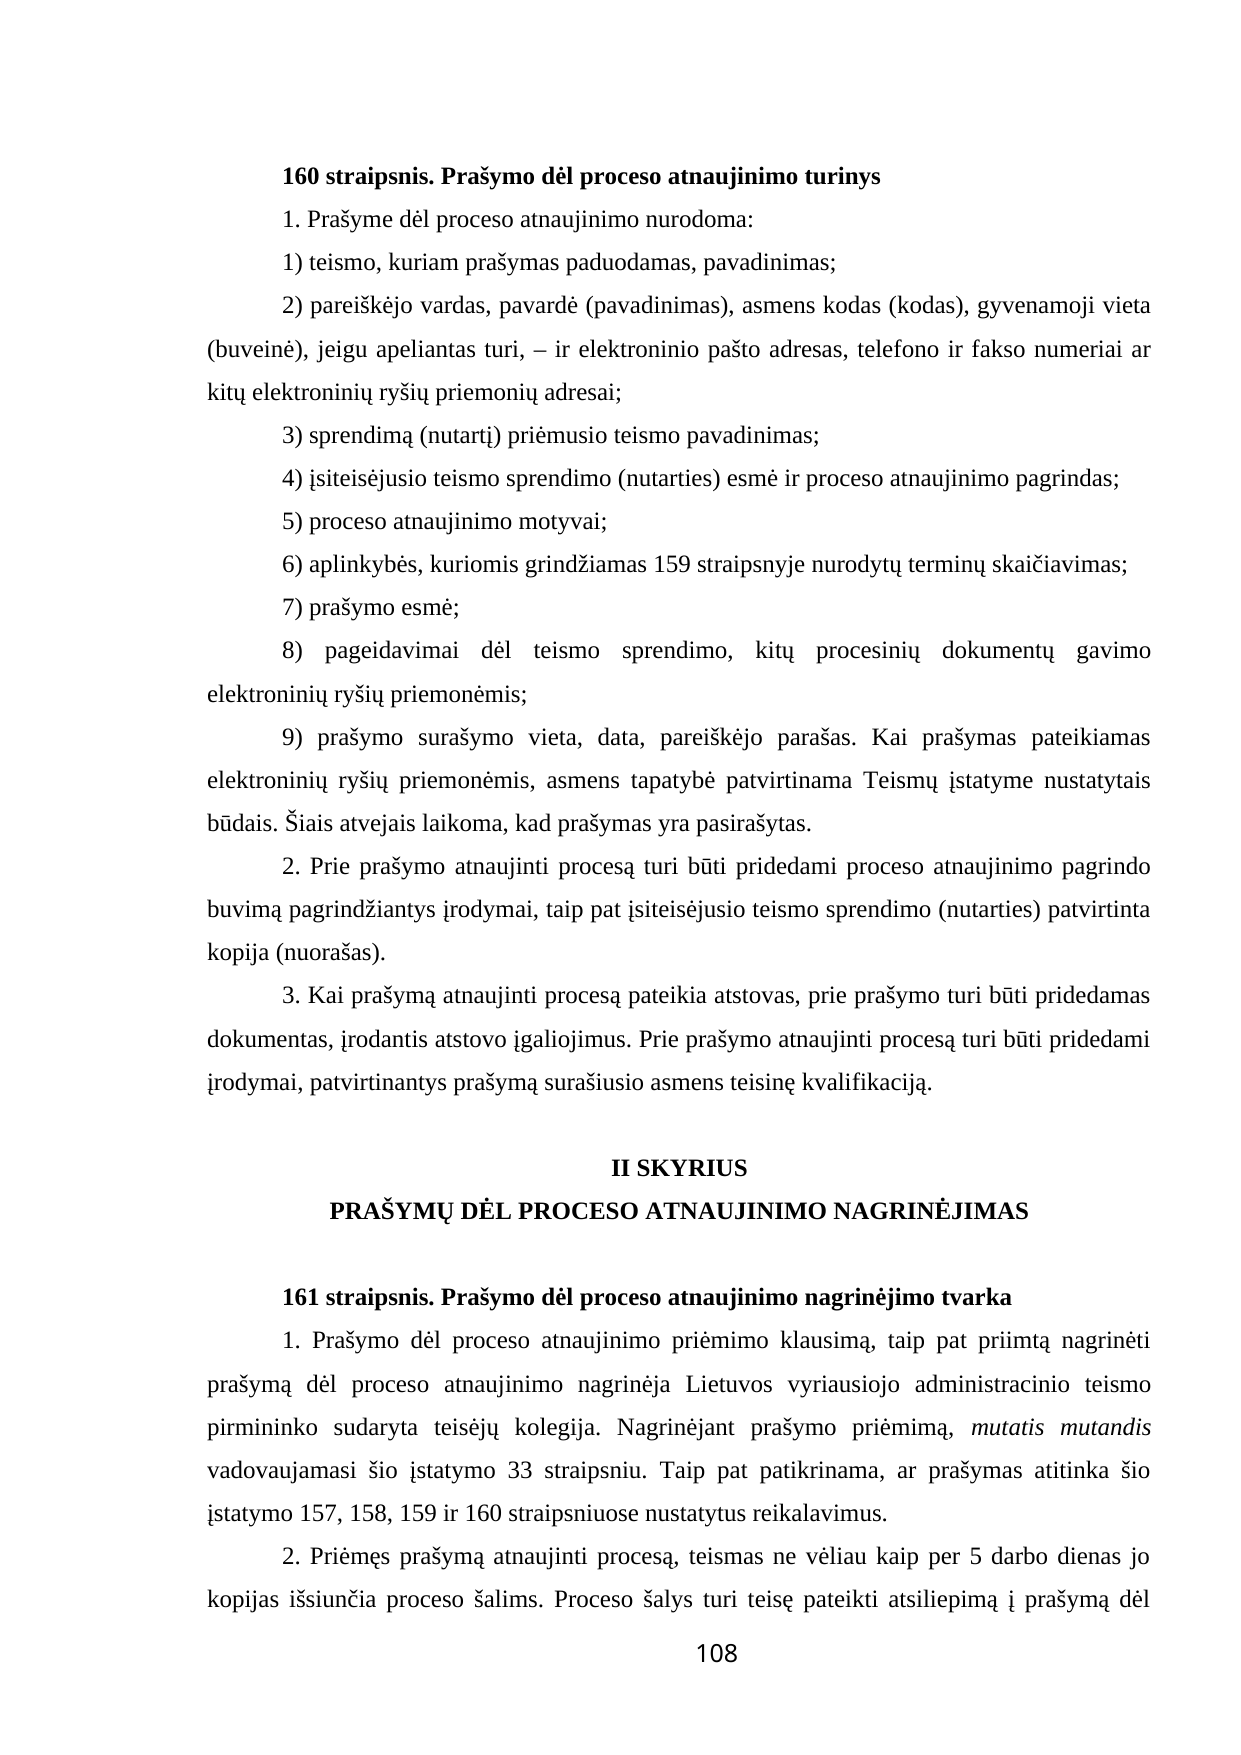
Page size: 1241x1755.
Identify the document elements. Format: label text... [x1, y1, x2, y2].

text 8) pageidavimai dėl teismo sprendimo, kitų procesinių dokumentų gavimo elektroninių ryšių priemonėmis; [207, 636, 1152, 707]
text 161 straipsnis. Prašymo dėl proceso atnaujinimo nagrinėjimo tvarka [207, 1282, 1152, 1311]
text 1. Prašymo dėl proceso atnaujinimo priėmimo klausimą, taip pat priimtą nagrinėti prašymą dėl proceso atnaujinimo nagrinėja Lietuvos vyriausiojo administracinio teismo pirmininko sudaryta teisėjų kolegija. Nagrinėjant prašymo priėmimą, mutatis mutandis vadovaujamasi šio įstatymo 33 straipsniu. Taip pat patikrinama, ar prašymas atitinka šio įstatymo 157, 158, 159 ir 160 straipsniuose nustatytus reikalavimus. [207, 1326, 1152, 1527]
text 1. Prašyme dėl proceso atnaujinimo nurodoma: [207, 204, 1152, 233]
text 7) prašymo esmė; [207, 592, 1152, 621]
text 1) teismo, kuriam prašymas paduodamas, pavadinimas; [207, 247, 1152, 276]
text 160 straipsnis. Prašymo dėl proceso atnaujinimo turinys [207, 161, 1152, 190]
text 2. Prie prašymo atnaujinti procesą turi būti pridedami proceso atnaujinimo pagrindo buvimą pagrindžiantys įrodymai, taip pat įsiteisėjusio teismo sprendimo (nutarties) patvirtinta kopija (nuorašas). [207, 851, 1152, 966]
text 4) įsiteisėjusio teismo sprendimo (nutarties) esmė ir proceso atnaujinimo pagrindas; [207, 463, 1152, 492]
text 5) proceso atnaujinimo motyvai; [207, 506, 1152, 535]
text 9) prašymo surašymo vieta, data, pareiškėjo parašas. Kai prašymas pateikiamas elektroninių ryšių priemonėmis, asmens tapatybė patvirtinama Teismų įstatyme nustatytais būdais. Šiais atvejais laikoma, kad prašymas yra pasirašytas. [207, 722, 1152, 837]
text 3) sprendimą (nutartį) priėmusio teismo pavadinimas; [207, 420, 1152, 449]
text PRAŠYMŲ DĖL PROCESO ATNAUJINIMO NAGRINĖJIMAS [207, 1196, 1152, 1225]
text 2) pareiškėjo vardas, pavardė (pavadinimas), asmens kodas (kodas), gyvenamoji vieta (buveinė), jeigu apeliantas turi, – ir elektroninio pašto adresas, telefono ir fakso numeriai ar kitų elektroninių ryšių priemonių adresai; [207, 291, 1152, 406]
text 3. Kai prašymą atnaujinti procesą pateikia atstovas, prie prašymo turi būti pridedamas dokumentas, įrodantis atstovo įgaliojimus. Prie prašymo atnaujinti procesą turi būti pridedami įrodymai, patvirtinantys prašymą surašiusio asmens teisinę kvalifikaciją. [207, 981, 1152, 1096]
text II SKYRIUS [207, 1153, 1152, 1182]
text 2. Priėmęs prašymą atnaujinti procesą, teismas ne vėliau kaip per 5 darbo dienas jo kopijas išsiunčia proceso šalims. Proceso šalys turi teisę pateikti atsiliepimą į prašymą dėl [207, 1541, 1152, 1613]
text 6) aplinkybės, kuriomis grindžiamas 159 straipsnyje nurodytų terminų skaičiavimas; [207, 549, 1152, 578]
